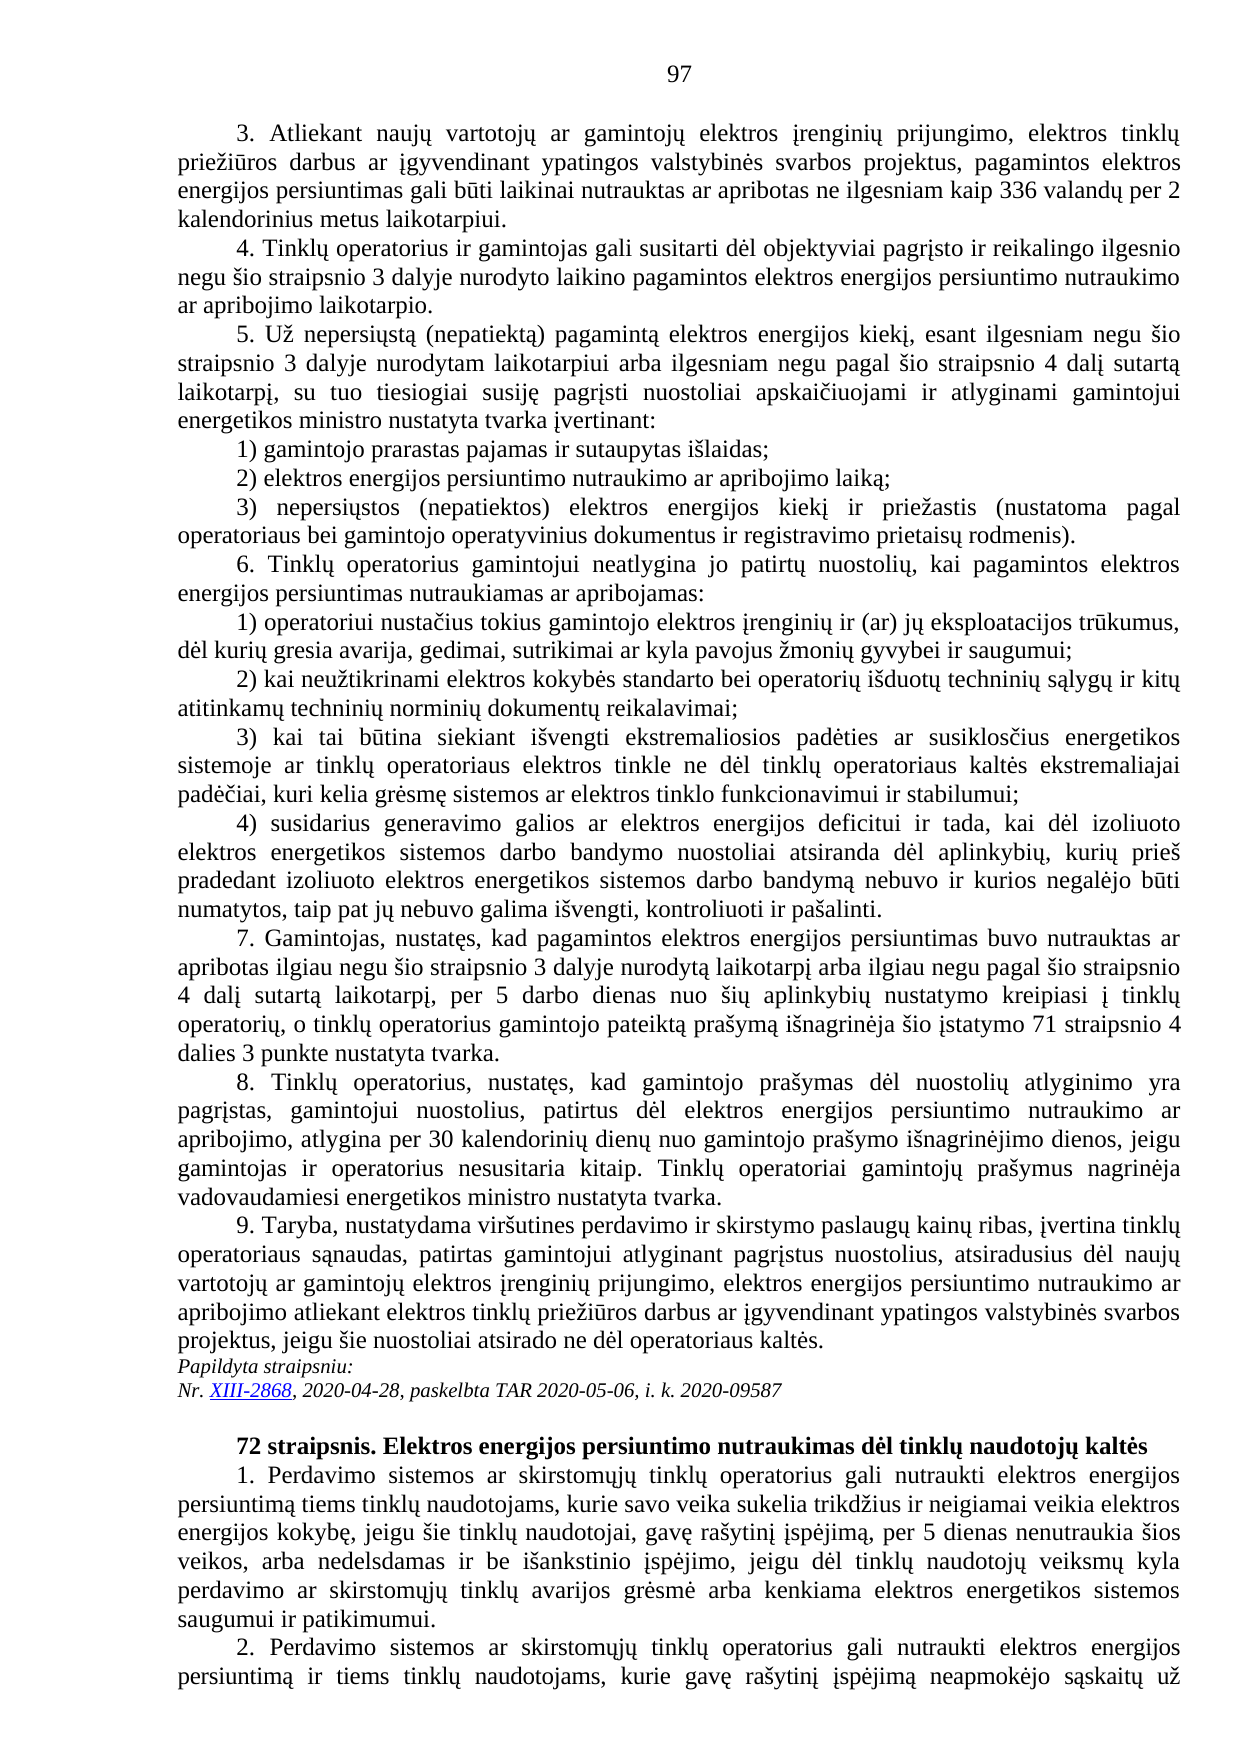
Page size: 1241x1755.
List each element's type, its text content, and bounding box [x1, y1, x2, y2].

text Nr. XIII-2868, 2020-04-28, paskelbta TAR 2020-05-06, i. k. 2020-09587 [177, 1378, 1181, 1402]
text 2. Perdavimo sistemos ar skirstomųjų tinklų operatorius gali nutraukti elektros energijos persiuntimą ir tiems tinklų naudotojams, kurie gavę rašytinį įspėjimą neapmokėjo sąskaitų už [177, 1632, 1181, 1690]
text 7. Gamintojas, nustatęs, kad pagamintos elektros energijos persiuntimas buvo nutrauktas ar apribotas ilgiau negu šio straipsnio 3 dalyje nurodytą laikotarpį arba ilgiau negu pagal šio straipsnio 4 dalį sutartą laikotarpį, per 5 darbo dienas nuo šių aplinkybių nustatymo kreipiasi į tinklų operatorių, o tinklų operatorius gamintojo pateiktą prašymą išnagrinėja šio įstatymo 71 straipsnio 4 dalies 3 punkte nustatyta tvarka. [177, 923, 1181, 1067]
text 1) operatoriui nustačius tokius gamintojo elektros įrenginių ir (ar) jų eksploatacijos trūkumus, dėl kurių gresia avarija, gedimai, sutrikimai ar kyla pavojus žmonių gyvybei ir saugumui; [177, 607, 1181, 664]
text 8. Tinklų operatorius, nustatęs, kad gamintojo prašymas dėl nuostolių atlyginimo yra pagrįstas, gamintojui nuostolius, patirtus dėl elektros energijos persiuntimo nutraukimo ar apribojimo, atlygina per 30 kalendorinių dienų nuo gamintojo prašymo išnagrinėjimo dienos, jeigu gamintojas ir operatorius nesusitaria kitaip. Tinklų operatoriai gamintojų prašymus nagrinėja vadovaudamiesi energetikos ministro nustatyta tvarka. [177, 1067, 1181, 1211]
text 3) nepersiųstos (nepatiektos) elektros energijos kiekį ir priežastis (nustatoma pagal operatoriaus bei gamintojo operatyvinius dokumentus ir registravimo prietaisų rodmenis). [177, 492, 1181, 549]
text 72 straipsnis. Elektros energijos persiuntimo nutraukimas dėl tinklų naudotojų kaltės [236, 1431, 1181, 1460]
text 6. Tinklų operatorius gamintojui neatlygina jo patirtų nuostolių, kai pagamintos elektros energijos persiuntimas nutraukiamas ar apribojamas: [177, 549, 1181, 607]
text 2) elektros energijos persiuntimo nutraukimo ar apribojimo laiką; [177, 463, 1181, 492]
text 3) kai tai būtina siekiant išvengti ekstremaliosios padėties ar susiklosčius energetikos sistemoje ar tinklų operatoriaus elektros tinkle ne dėl tinklų operatoriaus kaltės ekstremaliajai padėčiai, kuri kelia grėsmę sistemos ar elektros tinklo funkcionavimui ir stabilumui; [177, 722, 1181, 808]
text 2) kai neužtikrinami elektros kokybės standarto bei operatorių išduotų techninių sąlygų ir kitų atitinkamų techninių norminių dokumentų reikalavimai; [177, 664, 1181, 722]
text 1. Perdavimo sistemos ar skirstomųjų tinklų operatorius gali nutraukti elektros energijos persiuntimą tiems tinklų naudotojams, kurie savo veika sukelia trikdžius ir neigiamai veikia elektros energijos kokybę, jeigu šie tinklų naudotojai, gavę rašytinį įspėjimą, per 5 dienas nenutraukia šios veikos, arba nedelsdamas ir be išankstinio įspėjimo, jeigu dėl tinklų naudotojų veiksmų kyla perdavimo ar skirstomųjų tinklų avarijos grėsmė arba kenkiama elektros energetikos sistemos saugumui ir patikimumui. [177, 1460, 1181, 1632]
text 9. Taryba, nustatydama viršutines perdavimo ir skirstymo paslaugų kainų ribas, įvertina tinklų operatoriaus sąnaudas, patirtas gamintojui atlyginant pagrįstus nuostolius, atsiradusius dėl naujų vartotojų ar gamintojų elektros įrenginių prijungimo, elektros energijos persiuntimo nutraukimo ar apribojimo atliekant elektros tinklų priežiūros darbus ar įgyvendinant ypatingos valstybinės svarbos projektus, jeigu šie nuostoliai atsirado ne dėl operatoriaus kaltės. [177, 1211, 1181, 1354]
text 4. Tinklų operatorius ir gamintojas gali susitarti dėl objektyviai pagrįsto ir reikalingo ilgesnio negu šio straipsnio 3 dalyje nurodyto laikino pagamintos elektros energijos persiuntimo nutraukimo ar apribojimo laikotarpio. [177, 233, 1181, 319]
text 4) susidarius generavimo galios ar elektros energijos deficitui ir tada, kai dėl izoliuoto elektros energetikos sistemos darbo bandymo nuostoliai atsiranda dėl aplinkybių, kurių prieš pradedant izoliuoto elektros energetikos sistemos darbo bandymą nebuvo ir kurios negalėjo būti numatytos, taip pat jų nebuvo galima išvengti, kontroliuoti ir pašalinti. [177, 808, 1181, 923]
text 5. Už nepersiųstą (nepatiektą) pagamintą elektros energijos kiekį, esant ilgesniam negu šio straipsnio 3 dalyje nurodytam laikotarpiui arba ilgesniam negu pagal šio straipsnio 4 dalį sutartą laikotarpį, su tuo tiesiogiai susiję pagrįsti nuostoliai apskaičiuojami ir atlyginami gamintojui energetikos ministro nustatyta tvarka įvertinant: [177, 319, 1181, 434]
text 3. Atliekant naujų vartotojų ar gamintojų elektros įrenginių prijungimo, elektros tinklų priežiūros darbus ar įgyvendinant ypatingos valstybinės svarbos projektus, pagamintos elektros energijos persiuntimas gali būti laikinai nutrauktas ar apribotas ne ilgesniam kaip 336 valandų per 2 kalendorinius metus laikotarpiui. [177, 118, 1181, 233]
text 1) gamintojo prarastas pajamas ir sutaupytas išlaidas; [177, 434, 1181, 463]
text Papildyta straipsniu: [177, 1354, 1181, 1378]
